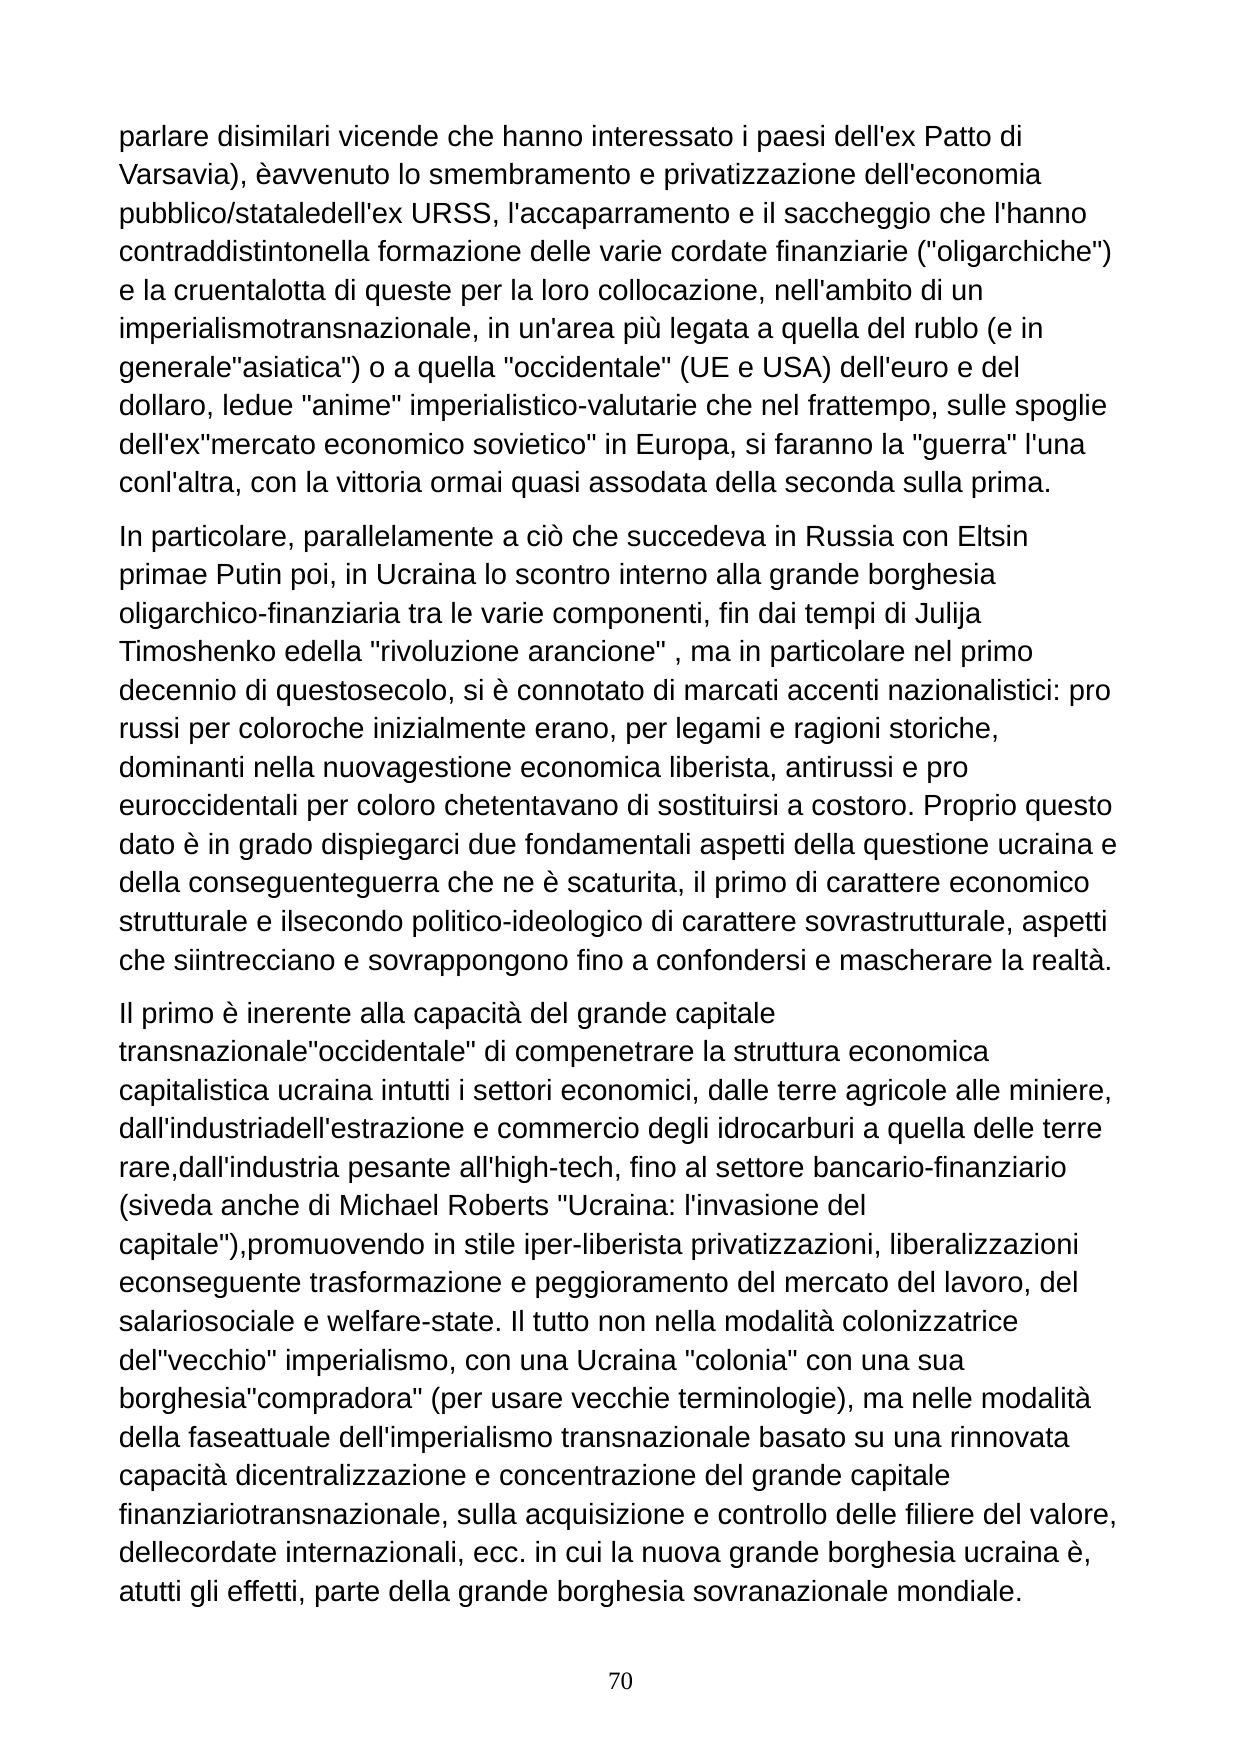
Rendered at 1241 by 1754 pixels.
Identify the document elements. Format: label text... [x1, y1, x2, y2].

text parlare disimilari vicende che hanno interessato i paesi dell'ex Patto di Varsavia), èavvenuto lo smembramento e privatizzazione dell'economia pubblico/stataledell'ex URSS, l'accaparramento e il saccheggio che l'hanno contraddistintonella formazione delle varie cordate finanziarie ("oligarchiche") e la cruentalotta di queste per la loro collocazione, nell'ambito di un imperialismotransnazionale, in un'area più legata a quella del rublo (e in generale"asiatica") o a quella "occidentale" (UE e USA) dell'euro e del dollaro, ledue "anime" imperialistico-valutarie che nel frattempo, sulle spoglie dell'ex"mercato economico sovietico" in Europa, si faranno la "guerra" l'una conl'altra, con la vittoria ormai quasi assodata della seconda sulla prima. [118, 118, 1122, 499]
text In particolare, parallelamente a ciò che succedeva in Russia con Eltsin primae Putin poi, in Ucraina lo scontro interno alla grande borghesia oligarchico-finanziaria tra le varie componenti, fin dai tempi di Julija Timoshenko edella "rivoluzione arancione" , ma in particolare nel primo decennio di questosecolo, si è connotato di marcati accenti nazionalistici: pro russi per coloroche inizialmente erano, per legami e ragioni storiche, dominanti nella nuovagestione economica liberista, antirussi e pro euroccidentali per coloro chetentavano di sostituirsi a costoro. Proprio questo dato è in grado dispiegarci due fondamentali aspetti della questione ucraina e della conseguenteguerra che ne è scaturita, il primo di carattere economico strutturale e ilsecondo politico-ideologico di carattere sovrastrutturale, aspetti che siintrecciano e sovrappongono fino a confondersi e mascherare la realtà. [118, 518, 1122, 976]
text Il primo è inerente alla capacità del grande capitale transnazionale"occidentale" di compenetrare la struttura economica capitalistica ucraina intutti i settori economici, dalle terre agricole alle miniere, dall'industriadell'estrazione e commercio degli idrocarburi a quella delle terre rare,dall'industria pesante all'high-tech, fino al settore bancario-finanziario (siveda anche di Michael Roberts "Ucraina: l'invasione del capitale"),promuovendo in stile iper-liberista privatizzazioni, liberalizzazioni econseguente trasformazione e peggioramento del mercato del lavoro, del salariosociale e welfare-state. Il tutto non nella modalità colonizzatrice del"vecchio" imperialismo, con una Ucraina "colonia" con una sua borghesia"compradora" (per usare vecchie terminologie), ma nelle modalità della faseattuale dell'imperialismo transnazionale basato su una rinnovata capacità dicentralizzazione e concentrazione del grande capitale finanziariotransnazionale, sulla acquisizione e controllo delle filiere del valore, dellecordate internazionali, ecc. in cui la nuova grande borghesia ucraina è, atutti gli effetti, parte della grande borghesia sovranazionale mondiale. [118, 996, 1122, 1607]
